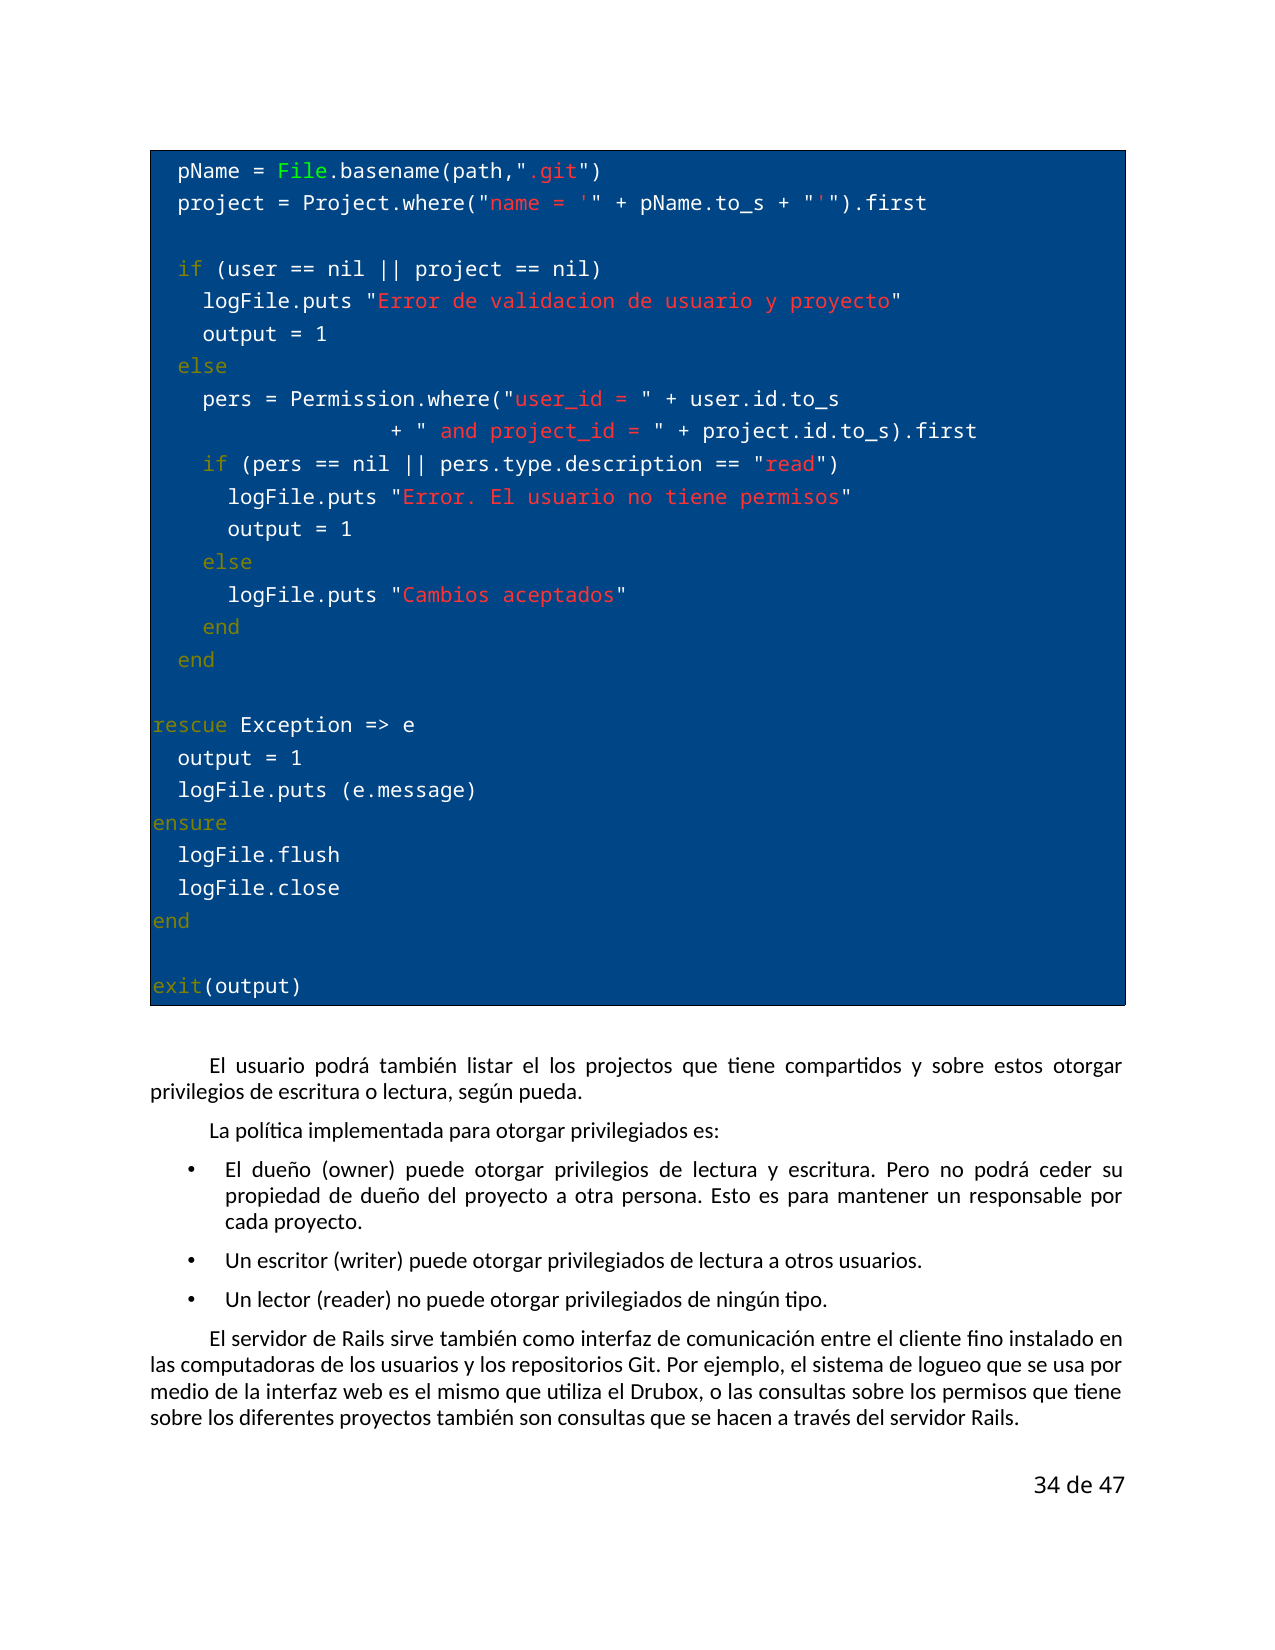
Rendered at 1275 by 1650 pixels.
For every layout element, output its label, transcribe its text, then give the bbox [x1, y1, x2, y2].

text El usuario podrá también listar el los projectos que tiene compartidos y sobre estos otorgar privilegios de escritura o lectura, según pueda. [150, 1056, 1125, 1105]
list El dueño (owner) puede otorgar privilegios de lectura y escritura. Pero no podrá ceder su propiedad de dueño del proyecto a otra persona. Esto es para mantener un responsable por cada proyecto. [187, 1160, 1125, 1236]
table_header pName = File.basename(path,".git") project = Project.where("name = '" + pName.to_s + "'").first if (user == nil || project == nil) logFile.puts "Error de validacion de usuario y proyecto" output = 1 else pers = Permission.where("user_id = " + user.id.to_s + " and project_id = " + project.id.to_s).first if (pers == nil || pers.type.description == "read") logFile.puts "Error. El usuario no tiene permisos" output = 1 else logFile.puts "Cambios aceptados" end end rescue Exception => e output = 1 logFile.puts (e.message) ensure logFile.flush logFile.close end exit(output) [151, 151, 1125, 1005]
text El servidor de Rails sirve también como interfaz de comunicación entre el cliente fino instalado en las computadoras de los usuarios y los repositorios Git. Por ejemplo, el sistema de logueo que se usa por medio de la interfaz web es el mismo que utiliza el Drubox, o las consultas sobre los permisos que tiene sobre los diferentes proyectos también son consultas que se hacen a través del servidor Rails. [150, 1329, 1125, 1431]
list Un lector (reader) no puede otorgar privilegiados de ningún tipo. [187, 1290, 1125, 1313]
text La política implementada para otorgar privilegiados es: [150, 1121, 1125, 1144]
list Un escritor (writer) puede otorgar privilegiados de lectura a otros usuarios. [187, 1251, 1125, 1274]
